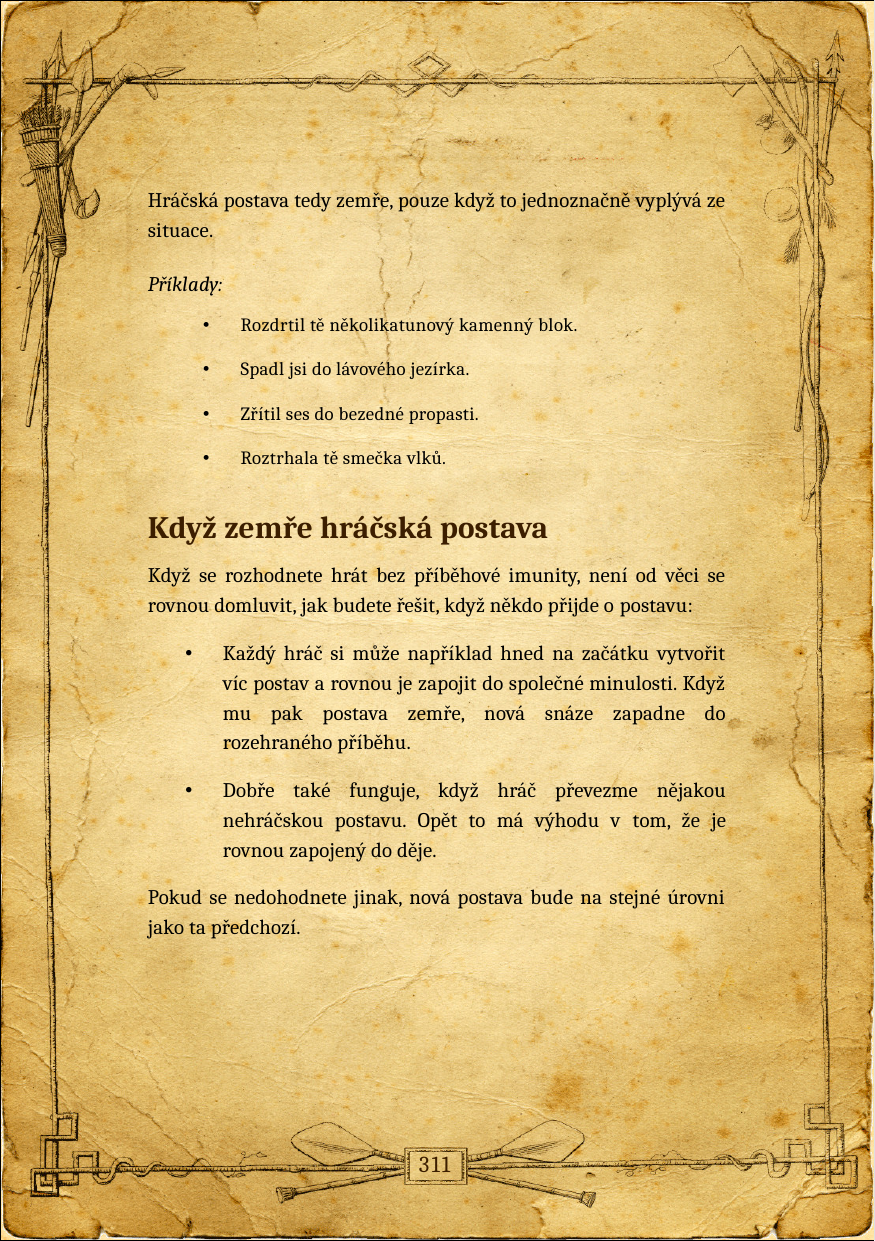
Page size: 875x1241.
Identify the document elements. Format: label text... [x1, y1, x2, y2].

list Spadl jsi do lávového jezírka. [203, 359, 726, 380]
list Dobře také funguje, když hráč převezme nějakou nehráčskou postavu. Opět to má výhodu v⁠ tom, že je rovnou zapojený do děje. [185, 779, 726, 862]
picture [1, 1, 874, 1240]
text Když se rozhodnete hrát bez příběhové imunity, není od věci se rovnou domluvit, jak budete řešit, když někdo přijde o⁠ postavu: [148, 564, 726, 618]
subtitle Když zemře hráčská postava [148, 510, 726, 546]
text Příklady: [148, 272, 726, 296]
list Zřítil ses do bezedné propasti. [203, 403, 726, 425]
text Pokud se nedohodnete jinak, nová postava bude na stejné úrovni jako ta předchozí. [148, 886, 726, 940]
list Rozdrtil tě několikatunový kamenný blok. [203, 314, 726, 336]
list Roztrhala tě smečka vlků. [203, 448, 726, 469]
list Každý hráč si může například hned na začátku vytvořit víc postav a⁠ rovnou je zapojit do společné minulosti. Když mu pak postava zemře, nová snáze zapadne do rozehraného příběhu. [185, 641, 726, 755]
text Hráčská postava tedy zemře, pouze když to jednoznačně vyplývá ze situace. [148, 189, 726, 243]
